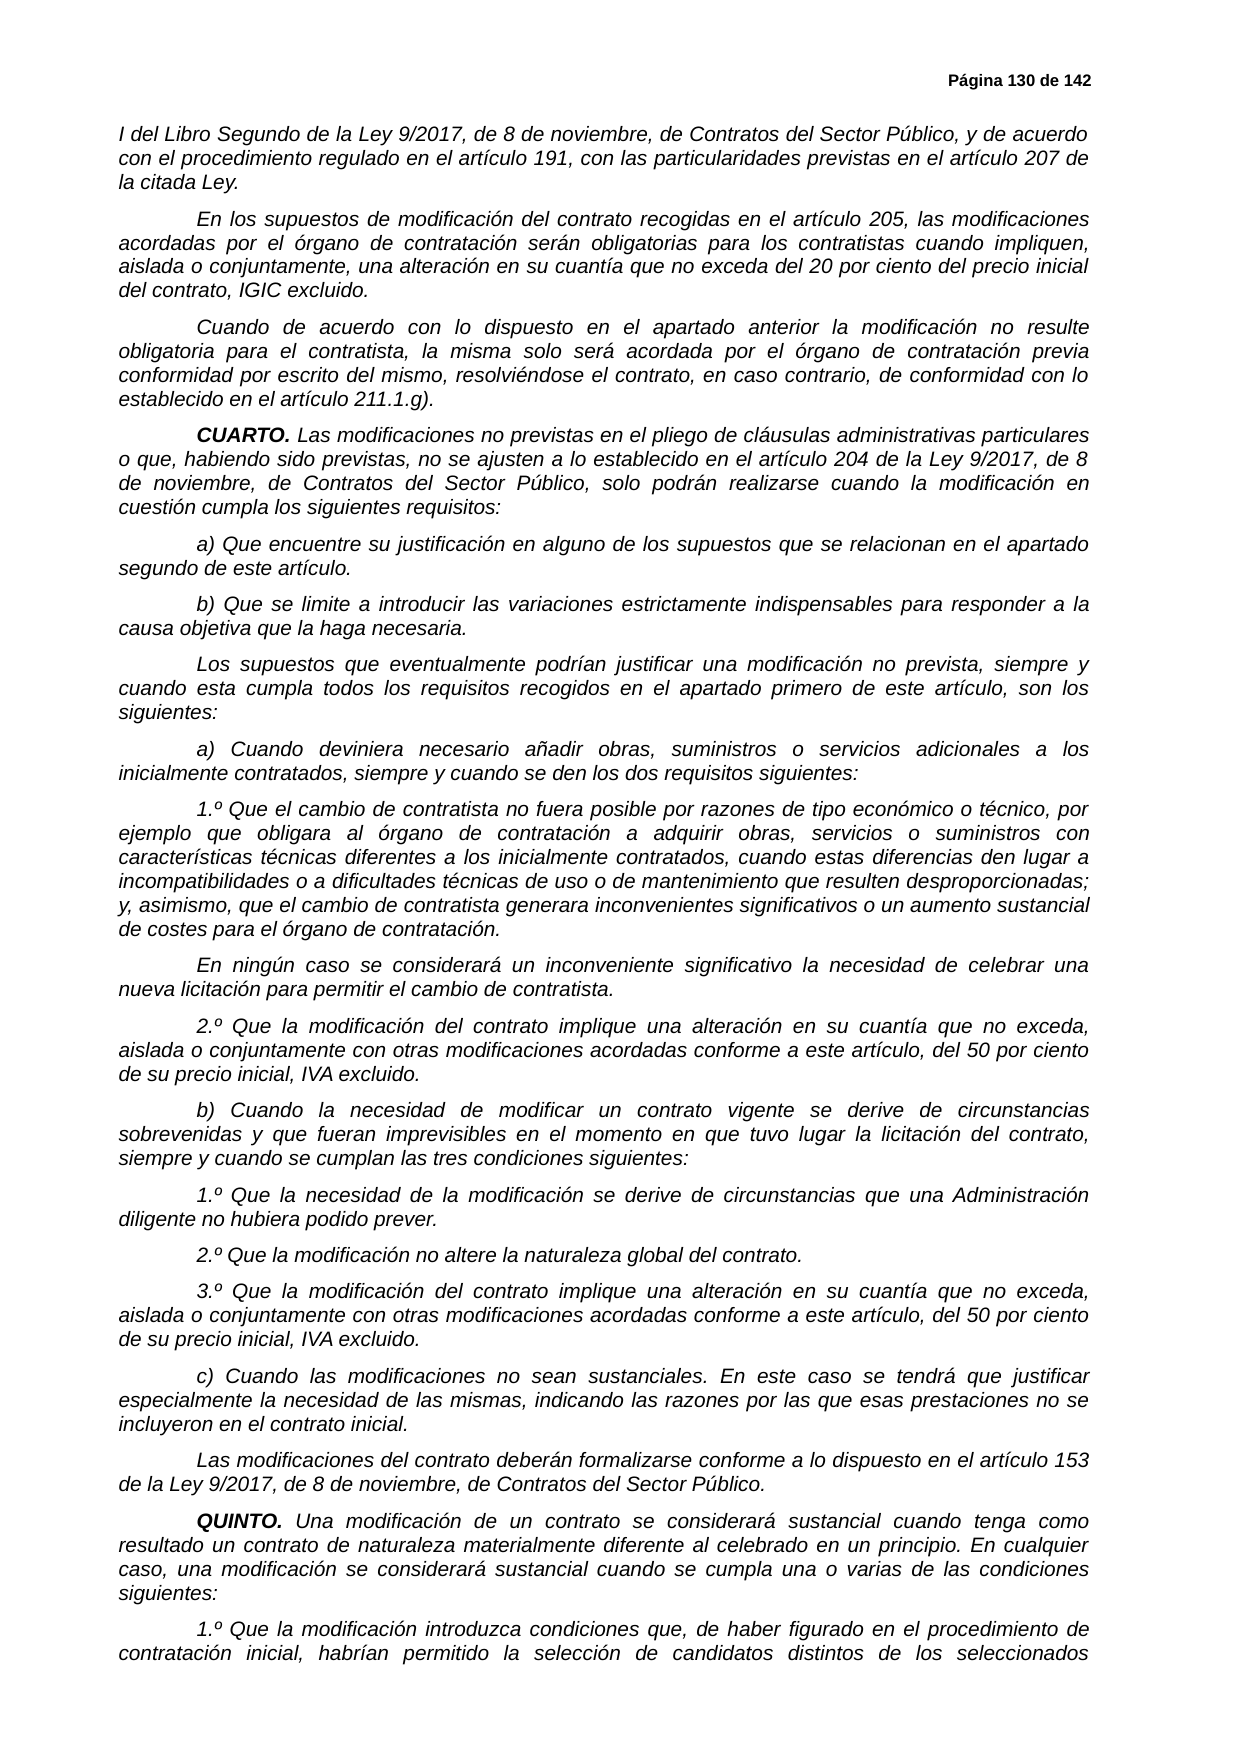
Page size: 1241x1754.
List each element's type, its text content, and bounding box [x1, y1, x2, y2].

text c) Cuando las modificaciones no sean sustanciales. En este caso se tendrá que justificar especialmente la necesidad de las mismas, indicando las razones por las que esas prestaciones no se incluyeron en el contrato inicial. [118, 1364, 1092, 1436]
text b) Que se limite a introducir las variaciones estrictamente indispensables para responder a la causa objetiva que la haga necesaria. [118, 592, 1092, 640]
text a) Que encuentre su justificación en alguno de los supuestos que se relacionan en el apartado segundo de este artículo. [118, 531, 1092, 579]
text QUINTO. Una modificación de un contrato se considerará sustancial cuando tenga como resultado un contrato de naturaleza materialmente diferente al celebrado en un principio. En cualquier caso, una modificación se considerará sustancial cuando se cumpla una o varias de las condiciones siguientes: [118, 1508, 1092, 1604]
text 1.º Que la modificación introduzca condiciones que, de haber figurado en el procedimiento de contratación inicial, habrían permitido la selección de candidatos distintos de los seleccionados [118, 1617, 1092, 1665]
text I del Libro Segundo de la Ley 9/2017, de 8 de noviembre, de Contratos del Sector Público, y de acuerdo con el procedimiento regulado en el artículo 191, con las particularidades previstas en el artículo 207 de la citada Ley. [118, 122, 1092, 194]
text 1.º Que el cambio de contratista no fuera posible por razones de tipo económico o técnico, por ejemplo que obligara al órgano de contratación a adquirir obras, servicios o suministros con características técnicas diferentes a los inicialmente contratados, cuando estas diferencias den lugar a incompatibilidades o a dificultades técnicas de uso o de mantenimiento que resulten desproporcionadas; y, asimismo, que el cambio de contratista generara inconvenientes significativos o un aumento sustancial de costes para el órgano de contratación. [118, 797, 1092, 941]
text b) Cuando la necesidad de modificar un contrato vigente se derive de circunstancias sobrevenidas y que fueran imprevisibles en el momento en que tuvo lugar la licitación del contrato, siempre y cuando se cumplan las tres condiciones siguientes: [118, 1098, 1092, 1170]
text 2.º Que la modificación no altere la naturaleza global del contrato. [118, 1243, 1092, 1267]
text En ningún caso se considerará un inconveniente significativo la necesidad de celebrar una nueva licitación para permitir el cambio de contratista. [118, 953, 1092, 1001]
text Las modificaciones del contrato deberán formalizarse conforme a lo dispuesto en el artículo 153 de la Ley 9/2017, de 8 de noviembre, de Contratos del Sector Público. [118, 1448, 1092, 1496]
text Cuando de acuerdo con lo dispuesto en el apartado anterior la modificación no resulte obligatoria para el contratista, la misma solo será acordada por el órgano de contratación previa conformidad por escrito del mismo, resolviéndose el contrato, en caso contrario, de conformidad con lo establecido en el artículo 211.1.g). [118, 315, 1092, 411]
text 1.º Que la necesidad de la modificación se derive de circunstancias que una Administración diligente no hubiera podido prever. [118, 1182, 1092, 1230]
text 2.º Que la modificación del contrato implique una alteración en su cuantía que no exceda, aislada o conjuntamente con otras modificaciones acordadas conforme a este artículo, del 50 por ciento de su precio inicial, IVA excluido. [118, 1014, 1092, 1086]
text Los supuestos que eventualmente podrían justificar una modificación no prevista, siempre y cuando esta cumpla todos los requisitos recogidos en el apartado primero de este artículo, son los siguientes: [118, 652, 1092, 724]
text CUARTO. Las modificaciones no previstas en el pliego de cláusulas administrativas particulares o que, habiendo sido previstas, no se ajusten a lo establecido en el artículo 204 de la Ley 9/2017, de 8 de noviembre, de Contratos del Sector Público, solo podrán realizarse cuando la modificación en cuestión cumpla los siguientes requisitos: [118, 423, 1092, 519]
text 3.º Que la modificación del contrato implique una alteración en su cuantía que no exceda, aislada o conjuntamente con otras modificaciones acordadas conforme a este artículo, del 50 por ciento de su precio inicial, IVA excluido. [118, 1279, 1092, 1351]
text En los supuestos de modificación del contrato recogidas en el artículo 205, las modificaciones acordadas por el órgano de contratación serán obligatorias para los contratistas cuando impliquen, aislada o conjuntamente, una alteración en su cuantía que no exceda del 20 por ciento del precio inicial del contrato, IGIC excluido. [118, 206, 1092, 302]
text a) Cuando deviniera necesario añadir obras, suministros o servicios adicionales a los inicialmente contratados, siempre y cuando se den los dos requisitos siguientes: [118, 737, 1092, 784]
